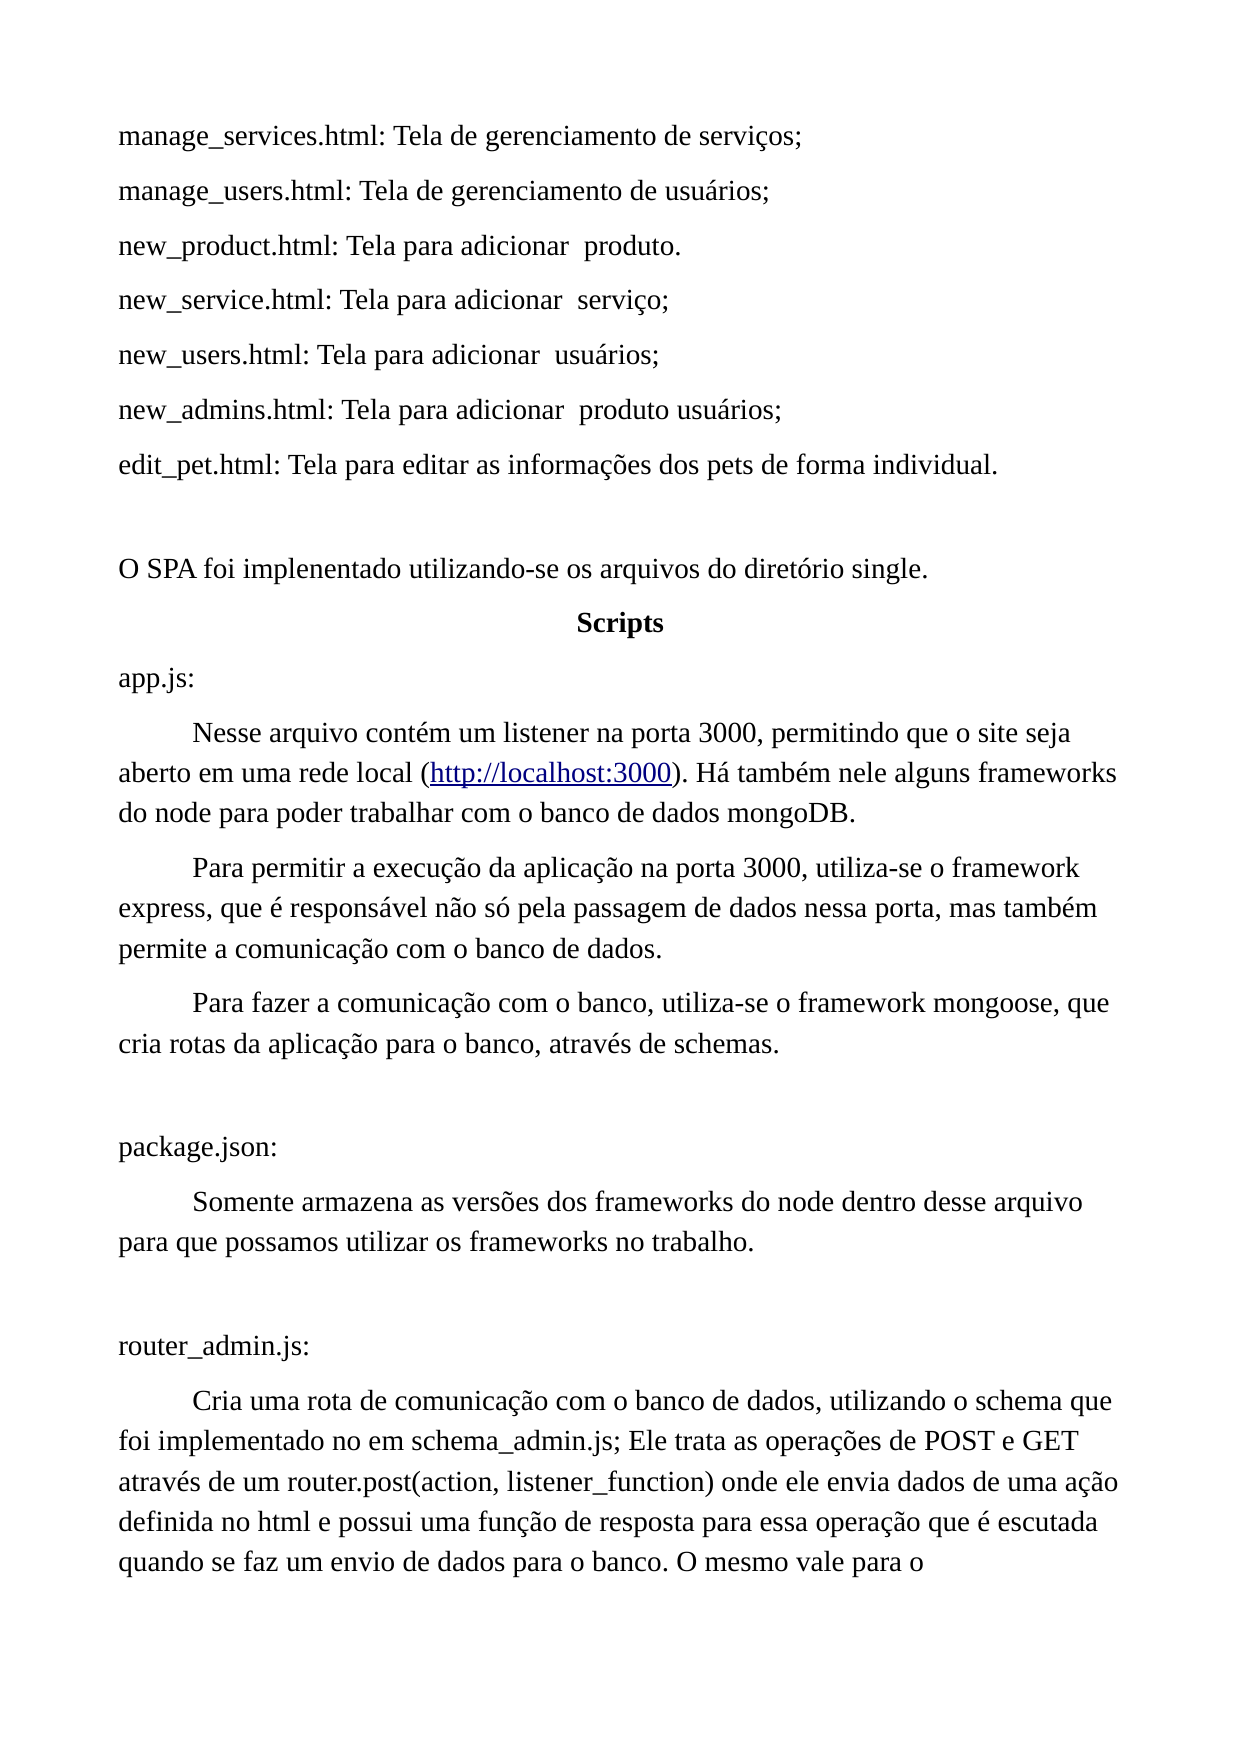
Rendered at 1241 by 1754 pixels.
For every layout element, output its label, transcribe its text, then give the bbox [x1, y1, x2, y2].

text new_service.html: Tela para adicionar serviço; [118, 282, 1122, 316]
text Cria uma rota de comunicação com o banco de dados, utilizando o schema que foi implementado no em schema_admin.js; Ele trata as operações de POST e GET através de um router.post(action, listener_function) onde ele envia dados de uma ação definida no html e possui uma função de resposta para essa operação que é escutada quando se faz um envio de dados para o banco. O mesmo vale para o [118, 1383, 1122, 1578]
text package.json: [118, 1129, 1122, 1163]
text Para permitir a execução da aplicação na porta 3000, utiliza-se o framework express, que é responsável não só pela passagem de dados nessa porta, mas também permite a comunicação com o banco de dados. [118, 850, 1122, 964]
text manage_users.html: Tela de gerenciamento de usuários; [118, 173, 1122, 206]
text Para fazer a comunicação com o banco, utiliza-se o framework mongoose, que cria rotas da aplicação para o banco, através de schemas. [118, 986, 1122, 1059]
text manage_services.html: Tela de gerenciamento de serviços; [118, 118, 1122, 152]
text router_admin.js: [118, 1328, 1122, 1362]
text edit_pet.html: Tela para editar as informações dos pets de forma individual. [118, 447, 1122, 480]
text new_product.html: Tela para adicionar produto. [118, 228, 1122, 261]
text new_users.html: Tela para adicionar usuários; [118, 337, 1122, 371]
text new_admins.html: Tela para adicionar produto usuários; [118, 392, 1122, 426]
text O SPA foi implenentado utilizando-se os arquivos do diretório single. [118, 551, 1122, 584]
text Somente armazena as versões dos frameworks do node dentro desse arquivo para que possamos utilizar os frameworks no trabalho. [118, 1184, 1122, 1258]
text Scripts [118, 606, 1122, 639]
text Nesse arquivo contém um listener na porta 3000, permitindo que o site seja aberto em uma rede local (http://localhost:3000). Há também nele alguns frameworks do node para poder trabalhar com o banco de dados mongoDB. [118, 715, 1122, 829]
text app.js: [118, 660, 1122, 694]
